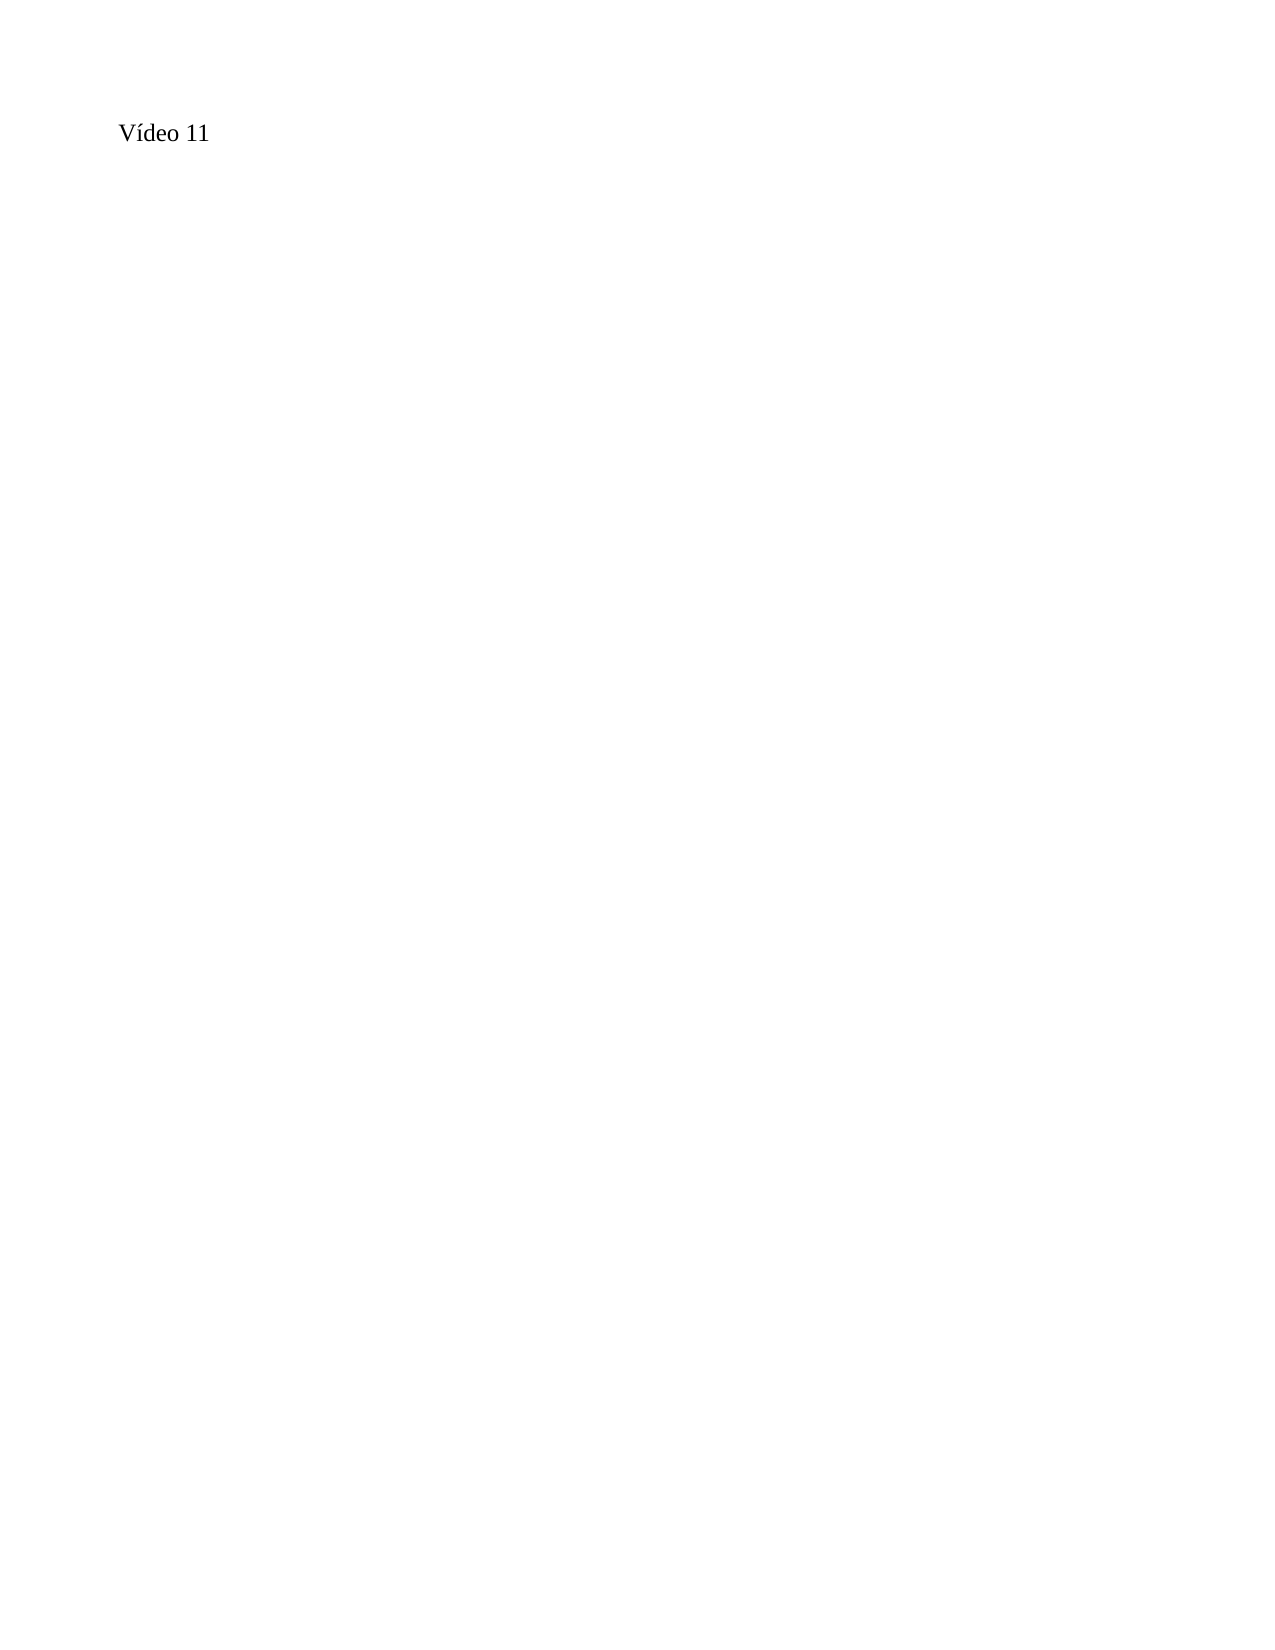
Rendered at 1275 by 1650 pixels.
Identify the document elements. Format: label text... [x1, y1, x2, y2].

text Vídeo 11 [118, 118, 1157, 147]
